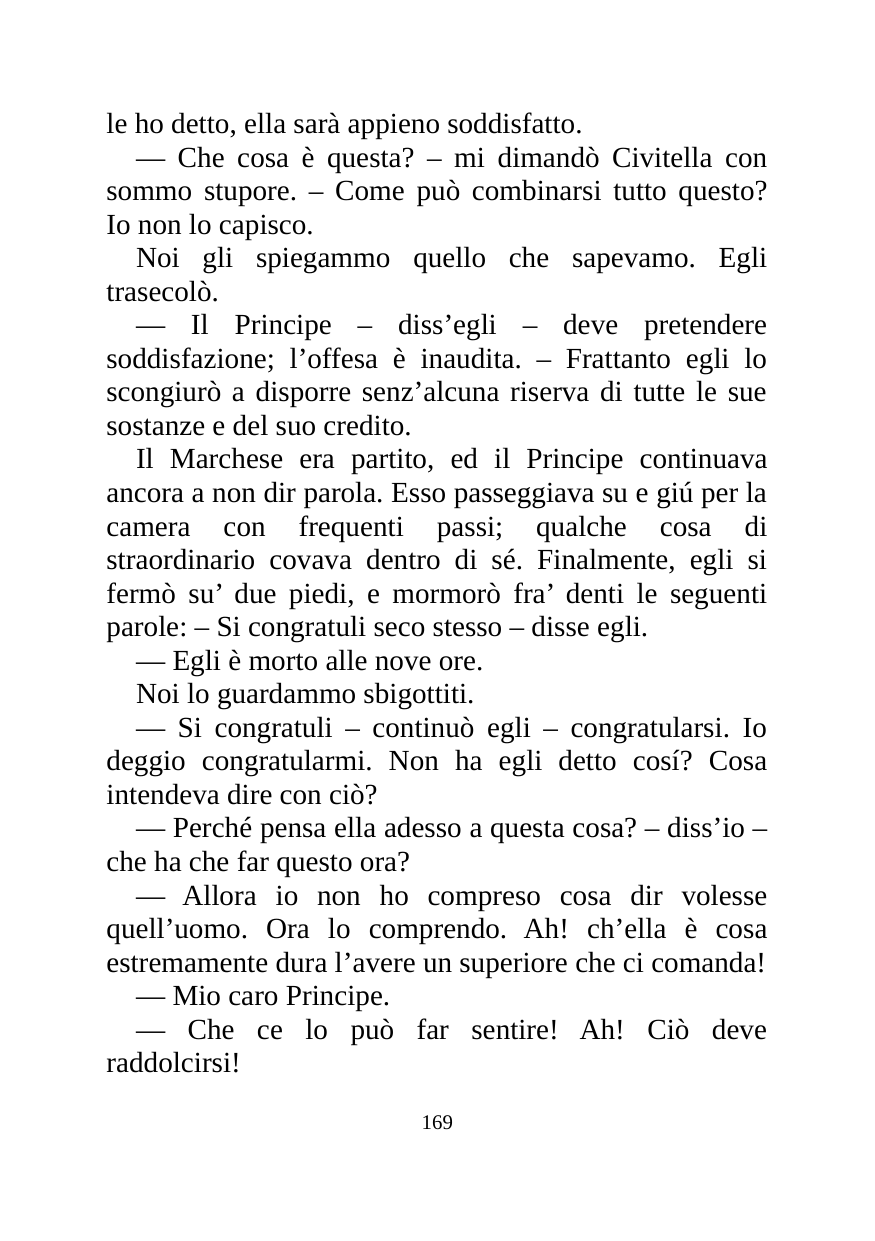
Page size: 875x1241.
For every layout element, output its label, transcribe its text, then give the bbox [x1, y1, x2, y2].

text — Perché pensa ella adesso a questa cosa? – diss’io – che ha che far questo ora? [106, 811, 768, 878]
text Noi lo guardammo sbigottiti. [106, 676, 768, 710]
text Noi gli spiegammo quello che sapevamo. Egli trasecolò. [106, 240, 768, 307]
text — Che cosa è questa? – mi dimandò Civitella con sommo stupore. – Come può combinarsi tutto questo? Io non lo capisco. [106, 140, 768, 240]
text — Si congratuli – continuò egli – congratularsi. Io deggio congratularmi. Non ha egli detto cosí? Cosa intendeva dire con ciò? [106, 710, 768, 811]
text — Egli è morto alle nove ore. [106, 643, 768, 676]
text — Allora io non ho compreso cosa dir volesse quell’uomo. Ora lo comprendo. Ah! ch’ella è cosa estremamente dura l’avere un superiore che ci comanda! [106, 878, 768, 978]
text le ho detto, ella sarà appieno soddisfatto. [106, 106, 768, 140]
text — Mio caro Principe. [106, 978, 768, 1012]
text — Che ce lo può far sentire! Ah! Ciò deve raddolcirsi! [106, 1012, 768, 1079]
text Il Marchese era partito, ed il Principe continuava ancora a non dir parola. Esso passeggiava su e giú per la camera con frequenti passi; qualche cosa di straordinario covava dentro di sé. Finalmente, egli si fermò su’ due piedi, e mormorò fra’ denti le seguenti parole: – Si congratuli seco stesso – disse egli. [106, 442, 768, 643]
text — Il Principe – diss’egli – deve pretendere soddisfazione; l’offesa è inaudita. – Frattanto egli lo scongiurò a disporre senz’alcuna riserva di tutte le sue sostanze e del suo credito. [106, 307, 768, 442]
